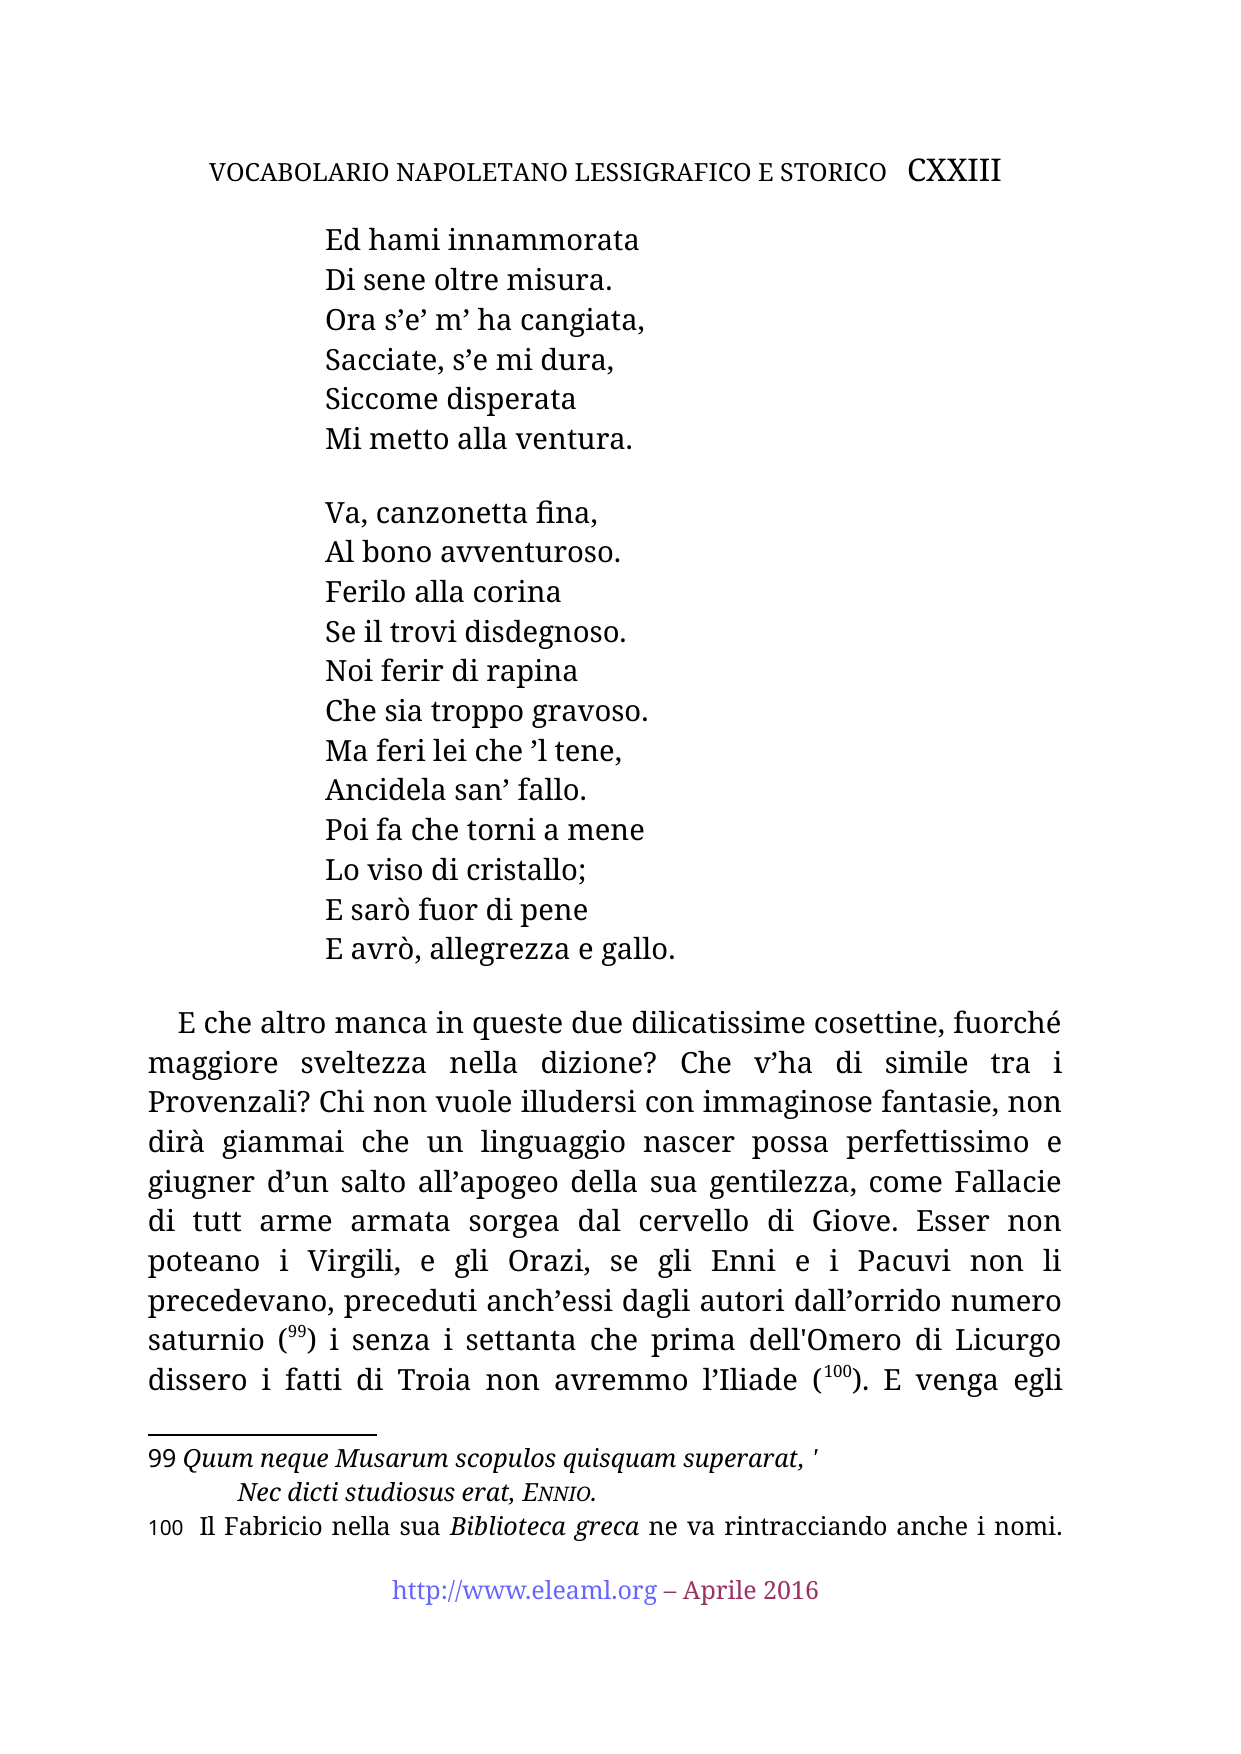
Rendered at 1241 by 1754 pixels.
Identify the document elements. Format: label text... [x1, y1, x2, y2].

text Lo viso di cristallo; [295, 849, 1063, 889]
text Nec dicti studiosus erat, Ennio. [237, 1475, 1063, 1509]
text Se il trovi disdegnoso. [295, 611, 1063, 651]
text Va, canzonetta fina, [295, 492, 1063, 532]
text Ancidela san’ fallo. [295, 770, 1063, 809]
text Ed hami innammorata [295, 220, 1063, 259]
text Ora s’e’ m’ ha cangiata, [295, 299, 1063, 339]
text Siccome disperata [295, 378, 1063, 418]
text Poi fa che torni a mene [295, 809, 1063, 849]
text Mi metto alla ventura. [295, 418, 1063, 458]
text E avrò, allegrezza e gallo. [295, 928, 1063, 968]
text Che sia troppo gravoso. [295, 690, 1063, 730]
text Al bono avventuroso. [295, 532, 1063, 571]
text Sacciate, s’e mi dura, [295, 339, 1063, 378]
text Il Fabricio nella sua Biblioteca greca ne va rintracciando anche i nomi. [148, 1509, 1063, 1543]
text Ferilo alla corina [295, 571, 1063, 611]
text Di sene oltre misura. [295, 259, 1063, 299]
text E che altro manca in queste due dilicatissime cosettine, fuorché maggiore sveltezza nella dizione? Che v’ha di simile tra i Provenzali? Chi non vuole illudersi con immaginose fantasie, non dirà giammai che un linguaggio nascer possa perfettissimo e giugner d’un salto all’apogeo della sua gentilezza, come Fallacie di tutt arme armata sorgea dal cervello di Giove. Esser non poteano i Virgili, e gli Orazi, se gli Enni e i Pacuvi non li precedevano, preceduti anch’essi dagli autori dall’orrido numero saturnio () i senza i settanta che prima dell'Omero di Licurgo dissero i fatti di Troia non avremmo l’Iliade (). E venga egli [148, 1002, 1063, 1399]
text Noi ferir di rapina [295, 651, 1063, 690]
text Quum neque Musarum scopulos quisquam superarat, ' [148, 1441, 1063, 1475]
text Ma feri lei che ’l tene, [295, 730, 1063, 770]
text E sarò fuor di pene [295, 889, 1063, 928]
